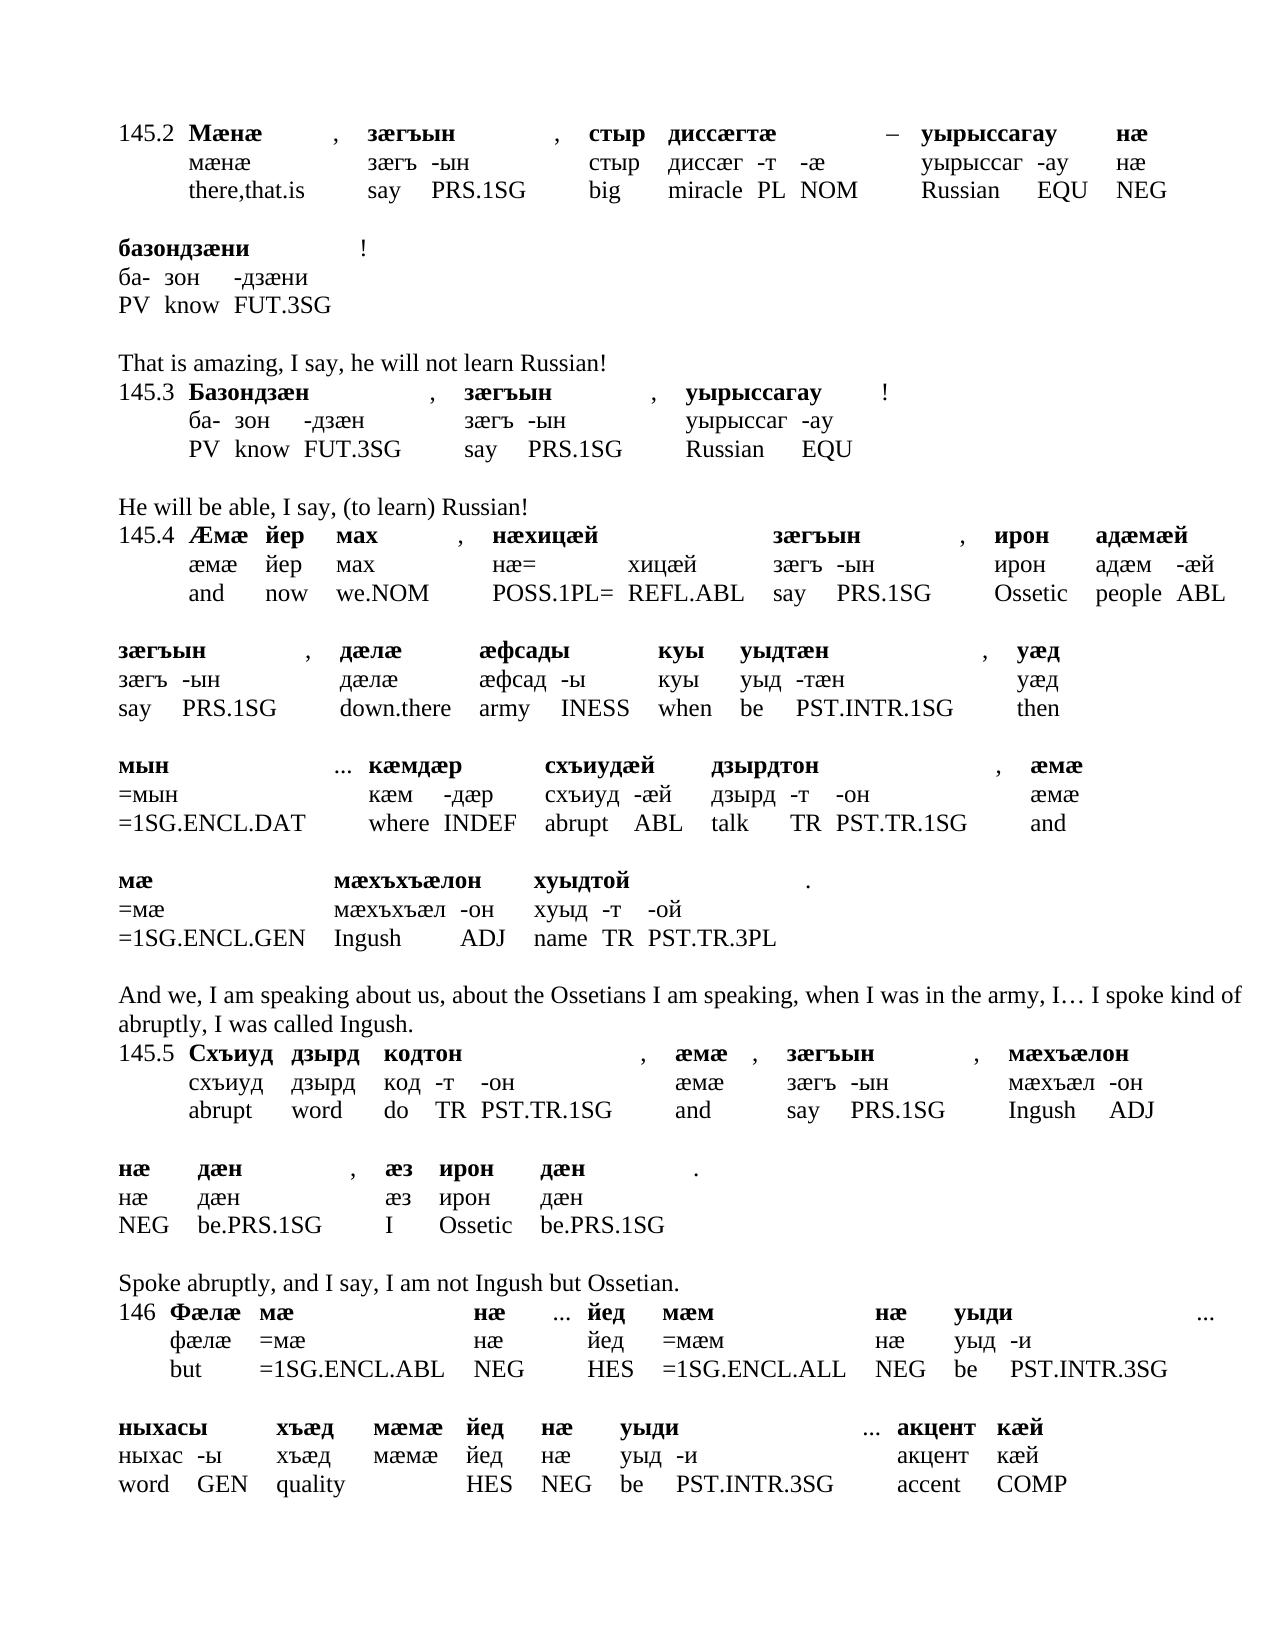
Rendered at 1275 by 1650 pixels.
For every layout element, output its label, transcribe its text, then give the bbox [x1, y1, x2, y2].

text зæгъын [464, 377, 637, 406]
text æз [385, 1182, 411, 1211]
text стыр [589, 147, 640, 176]
text уæд [1017, 664, 1060, 693]
text уыдтæн [740, 636, 968, 664]
text нæ [473, 1297, 538, 1326]
text акцент [897, 1441, 969, 1469]
text -дзæни [233, 262, 332, 291]
text talk [711, 808, 776, 837]
text =мын [118, 779, 306, 808]
text -т [435, 1067, 467, 1096]
text нæхицæй [492, 521, 759, 549]
text -ын [431, 147, 526, 176]
text ба- [118, 262, 150, 291]
text код [383, 1067, 421, 1096]
text -он [836, 779, 968, 808]
text when [658, 693, 712, 722]
text -æй [1176, 549, 1226, 578]
text GEN [197, 1469, 248, 1498]
text æз [385, 1153, 425, 1182]
text accent [897, 1469, 969, 1498]
text уæд [1017, 636, 1073, 664]
text people [1095, 578, 1162, 607]
text æфсады [479, 636, 644, 664]
text INDEF [443, 808, 517, 837]
text уыд [954, 1326, 996, 1354]
text there,that.is [188, 176, 305, 204]
text , [457, 521, 478, 549]
text That is amazing, I say, he will not learn Russian! [118, 348, 1249, 377]
text дæн [540, 1153, 679, 1182]
text PL [757, 176, 786, 204]
text Russian [685, 434, 788, 463]
text PST.TR.3PL [648, 923, 777, 952]
text мæ [259, 1297, 459, 1326]
text зæгъын [773, 521, 946, 549]
text PRS.1SG [836, 578, 932, 607]
text йед [466, 1441, 513, 1469]
text æфсад [479, 664, 547, 693]
text дзырд [291, 1038, 370, 1067]
text зæгъ [367, 147, 417, 176]
text ABL [633, 808, 684, 837]
text -ын [850, 1067, 946, 1096]
text мæмæ [373, 1412, 452, 1441]
text PST.INTR.3SG [676, 1469, 834, 1498]
text -и [1010, 1326, 1168, 1354]
text , [305, 636, 326, 664]
text PST.TR.1SG [481, 1096, 613, 1124]
text кæй [997, 1412, 1081, 1441]
text Ossetic [994, 578, 1068, 607]
text say [787, 1096, 837, 1124]
text стыр [589, 118, 654, 147]
text where [368, 808, 429, 837]
text we.NOM [336, 578, 430, 607]
text Базондзæн [188, 377, 416, 406]
text диссæг [668, 147, 743, 176]
text мах [336, 549, 430, 578]
text дзырд [291, 1067, 356, 1096]
text æмæ [188, 549, 237, 578]
text =1SG.ENCL.GEN [118, 923, 306, 952]
text зæгъ [787, 1067, 837, 1096]
text мæхъæл [1008, 1067, 1095, 1096]
text . [693, 1153, 714, 1182]
text know [234, 434, 290, 463]
text say [773, 578, 823, 607]
text уырыссагау [921, 118, 1102, 147]
text ныхасы [118, 1412, 262, 1441]
text PST.INTR.3SG [1010, 1354, 1168, 1383]
text and [675, 1096, 724, 1124]
text Фæлæ [169, 1297, 245, 1326]
text нæ [473, 1326, 525, 1354]
text Ossetic [439, 1211, 513, 1239]
text зон [164, 262, 220, 291]
text =мæ [118, 894, 306, 923]
text TR [790, 808, 822, 837]
text , [752, 1038, 773, 1067]
text зæгъын [367, 118, 540, 147]
text but [169, 1354, 232, 1383]
text HES [587, 1354, 634, 1383]
text He will be able, I say, (to learn) Russian! [118, 492, 1249, 521]
text мæм [662, 1297, 861, 1326]
text I [385, 1211, 411, 1239]
text , [554, 118, 575, 147]
text нæ [1116, 118, 1181, 147]
text йед [587, 1297, 648, 1326]
text be.PRS.1SG [540, 1211, 665, 1239]
text Ingush [333, 923, 446, 952]
text -т [757, 147, 786, 176]
text , [350, 1153, 371, 1182]
text 145.4 [118, 521, 174, 549]
text and [188, 578, 237, 607]
text дзырдтон [711, 751, 982, 779]
text ирон [439, 1182, 513, 1211]
text мæнæ [188, 147, 305, 176]
text PRS.1SG [182, 693, 277, 722]
text мæмæ [373, 1441, 438, 1469]
text зæгъын [118, 636, 291, 664]
text , [973, 1038, 994, 1067]
text NOM [800, 176, 858, 204]
text ирон [439, 1153, 526, 1182]
text Ingush [1008, 1096, 1095, 1124]
text -ын [528, 406, 623, 434]
text нæ [118, 1153, 183, 1182]
text name [533, 923, 588, 952]
text æмæ [675, 1067, 724, 1096]
text мæхъæлон [1008, 1038, 1169, 1067]
text кæмдæр [368, 751, 531, 779]
text =1SG.ENCL.ABL [259, 1354, 446, 1383]
text нæ [541, 1441, 592, 1469]
text схъиуд [544, 779, 620, 808]
text PRS.1SG [528, 434, 623, 463]
text And we, I am speaking about us, about the Ossetians I am speaking, when I was in the army, I… I spoke kind of abruptly, I was called Ingush. [118, 981, 1249, 1038]
text PST.TR.1SG [836, 808, 968, 837]
text уыди [620, 1412, 848, 1441]
text TR [435, 1096, 467, 1124]
text INESS [561, 693, 630, 722]
text ирон [994, 549, 1068, 578]
text ... [552, 1297, 573, 1326]
text фæлæ [169, 1326, 232, 1354]
text then [1017, 693, 1060, 722]
text -он [481, 1067, 613, 1096]
text -ы [197, 1441, 248, 1469]
text дæн [197, 1153, 336, 1182]
text мæхъхъæл [333, 894, 446, 923]
text йер [265, 521, 322, 549]
text NEG [541, 1469, 592, 1498]
text 145.2 [118, 118, 174, 147]
text ABL [1176, 578, 1226, 607]
text схъиуд [188, 1067, 263, 1096]
text -дæр [443, 779, 517, 808]
text зæгъ [773, 549, 823, 578]
text дæн [197, 1182, 322, 1211]
text ба- [188, 406, 221, 434]
text Æмæ [188, 521, 251, 549]
text word [291, 1096, 356, 1124]
text be [954, 1354, 996, 1383]
text PV [188, 434, 221, 463]
text , [959, 521, 980, 549]
text хъæд [276, 1441, 346, 1469]
text -он [460, 894, 506, 923]
text -и [676, 1441, 834, 1469]
text , [995, 751, 1016, 779]
text =мæ [259, 1326, 446, 1354]
text FUT.3SG [304, 434, 402, 463]
text нæ [541, 1412, 606, 1441]
text хицæй [628, 549, 745, 578]
text be [740, 693, 782, 722]
text say [367, 176, 417, 204]
text Russian [921, 176, 1023, 204]
text -дзæн [304, 406, 402, 434]
text мæхъхъæлон [333, 866, 520, 894]
text =мæм [662, 1326, 847, 1354]
text -ау [1037, 147, 1088, 176]
text зæгъын [787, 1038, 959, 1067]
text TR [602, 923, 634, 952]
text уыд [620, 1441, 662, 1469]
text уыд [740, 664, 782, 693]
text нæ [118, 1182, 169, 1211]
text Мæнæ [188, 118, 319, 147]
text miracle [668, 176, 743, 204]
text дæн [540, 1182, 665, 1211]
text =1SG.ENCL.DAT [118, 808, 306, 837]
text хуыдтой [533, 866, 791, 894]
text ... [333, 751, 354, 779]
text куы [658, 664, 712, 693]
text адæм [1095, 549, 1162, 578]
text ADJ [460, 923, 506, 952]
text , [982, 636, 1003, 664]
text -т [790, 779, 822, 808]
text NEG [875, 1354, 926, 1383]
text NEG [1116, 176, 1167, 204]
text , [429, 377, 450, 406]
text 145.3 [118, 377, 174, 406]
text нæ= [492, 549, 614, 578]
text ирон [994, 521, 1082, 549]
text FUT.3SG [233, 291, 332, 319]
text æмæ [1030, 779, 1079, 808]
text базондзæни [118, 233, 345, 262]
text HES [466, 1469, 513, 1498]
text мæ [118, 866, 320, 894]
text йед [466, 1412, 527, 1441]
text COMP [997, 1469, 1067, 1498]
text PV [118, 291, 150, 319]
text REFL.ABL [628, 578, 745, 607]
text ! [359, 233, 380, 262]
text word [118, 1469, 183, 1498]
text зæгъ [118, 664, 168, 693]
text NEG [473, 1354, 525, 1383]
text Схъиуд [188, 1038, 277, 1067]
text -ау [801, 406, 853, 434]
text and [1030, 808, 1079, 837]
text PST.INTR.1SG [796, 693, 954, 722]
text be [620, 1469, 662, 1498]
text йед [587, 1326, 634, 1354]
text адæмæй [1095, 521, 1240, 549]
text ! [881, 377, 902, 406]
text æмæ [675, 1038, 738, 1067]
text do [383, 1096, 421, 1124]
text зæгъ [464, 406, 514, 434]
text -ы [561, 664, 630, 693]
text down.there [339, 693, 451, 722]
text нæ [1116, 147, 1167, 176]
text дæлæ [339, 664, 451, 693]
text куы [658, 636, 726, 664]
text say [118, 693, 168, 722]
text say [464, 434, 514, 463]
text PRS.1SG [850, 1096, 946, 1124]
text =1SG.ENCL.ALL [662, 1354, 847, 1383]
text хуыд [533, 894, 588, 923]
text уыди [954, 1297, 1182, 1326]
text abrupt [188, 1096, 263, 1124]
text EQU [1037, 176, 1088, 204]
text хъæд [276, 1412, 359, 1441]
text EQU [801, 434, 853, 463]
text дæлæ [339, 636, 465, 664]
text -т [602, 894, 634, 923]
text 145.5 [118, 1038, 174, 1067]
text army [479, 693, 547, 722]
text -ой [648, 894, 777, 923]
text know [164, 291, 220, 319]
text 146 [118, 1297, 156, 1326]
text , [651, 377, 672, 406]
text ADJ [1109, 1096, 1155, 1124]
text зон [234, 406, 290, 434]
text нæ [875, 1297, 940, 1326]
text abrupt [544, 808, 620, 837]
text ... [862, 1412, 883, 1441]
text -æ [800, 147, 858, 176]
text NEG [118, 1211, 169, 1239]
text PRS.1SG [431, 176, 526, 204]
text ... [1196, 1297, 1217, 1326]
text мын [118, 751, 320, 779]
text -ын [182, 664, 277, 693]
text big [589, 176, 640, 204]
text уырыссаг [685, 406, 788, 434]
text ныхас [118, 1441, 183, 1469]
text , [333, 118, 354, 147]
text схъиудæй [544, 751, 697, 779]
text уырыссаг [921, 147, 1023, 176]
text POSS.1PL= [492, 578, 614, 607]
text , [640, 1038, 661, 1067]
text quality [276, 1469, 346, 1498]
text Spoke abruptly, and I say, I am not Ingush but Ossetian. [118, 1268, 1249, 1297]
text – [886, 118, 907, 147]
text -æй [633, 779, 684, 808]
text -тæн [796, 664, 954, 693]
text дзырд [711, 779, 776, 808]
text мах [336, 521, 443, 549]
text -ын [836, 549, 932, 578]
text . [805, 866, 826, 894]
text -он [1109, 1067, 1155, 1096]
text уырыссагау [685, 377, 867, 406]
text æмæ [1030, 751, 1093, 779]
text диссæгтæ [668, 118, 872, 147]
text йер [265, 549, 308, 578]
text кæм [368, 779, 429, 808]
text акцент [897, 1412, 983, 1441]
text кодтон [383, 1038, 626, 1067]
text кæй [997, 1441, 1067, 1469]
text now [265, 578, 308, 607]
text нæ [875, 1326, 926, 1354]
text be.PRS.1SG [197, 1211, 322, 1239]
